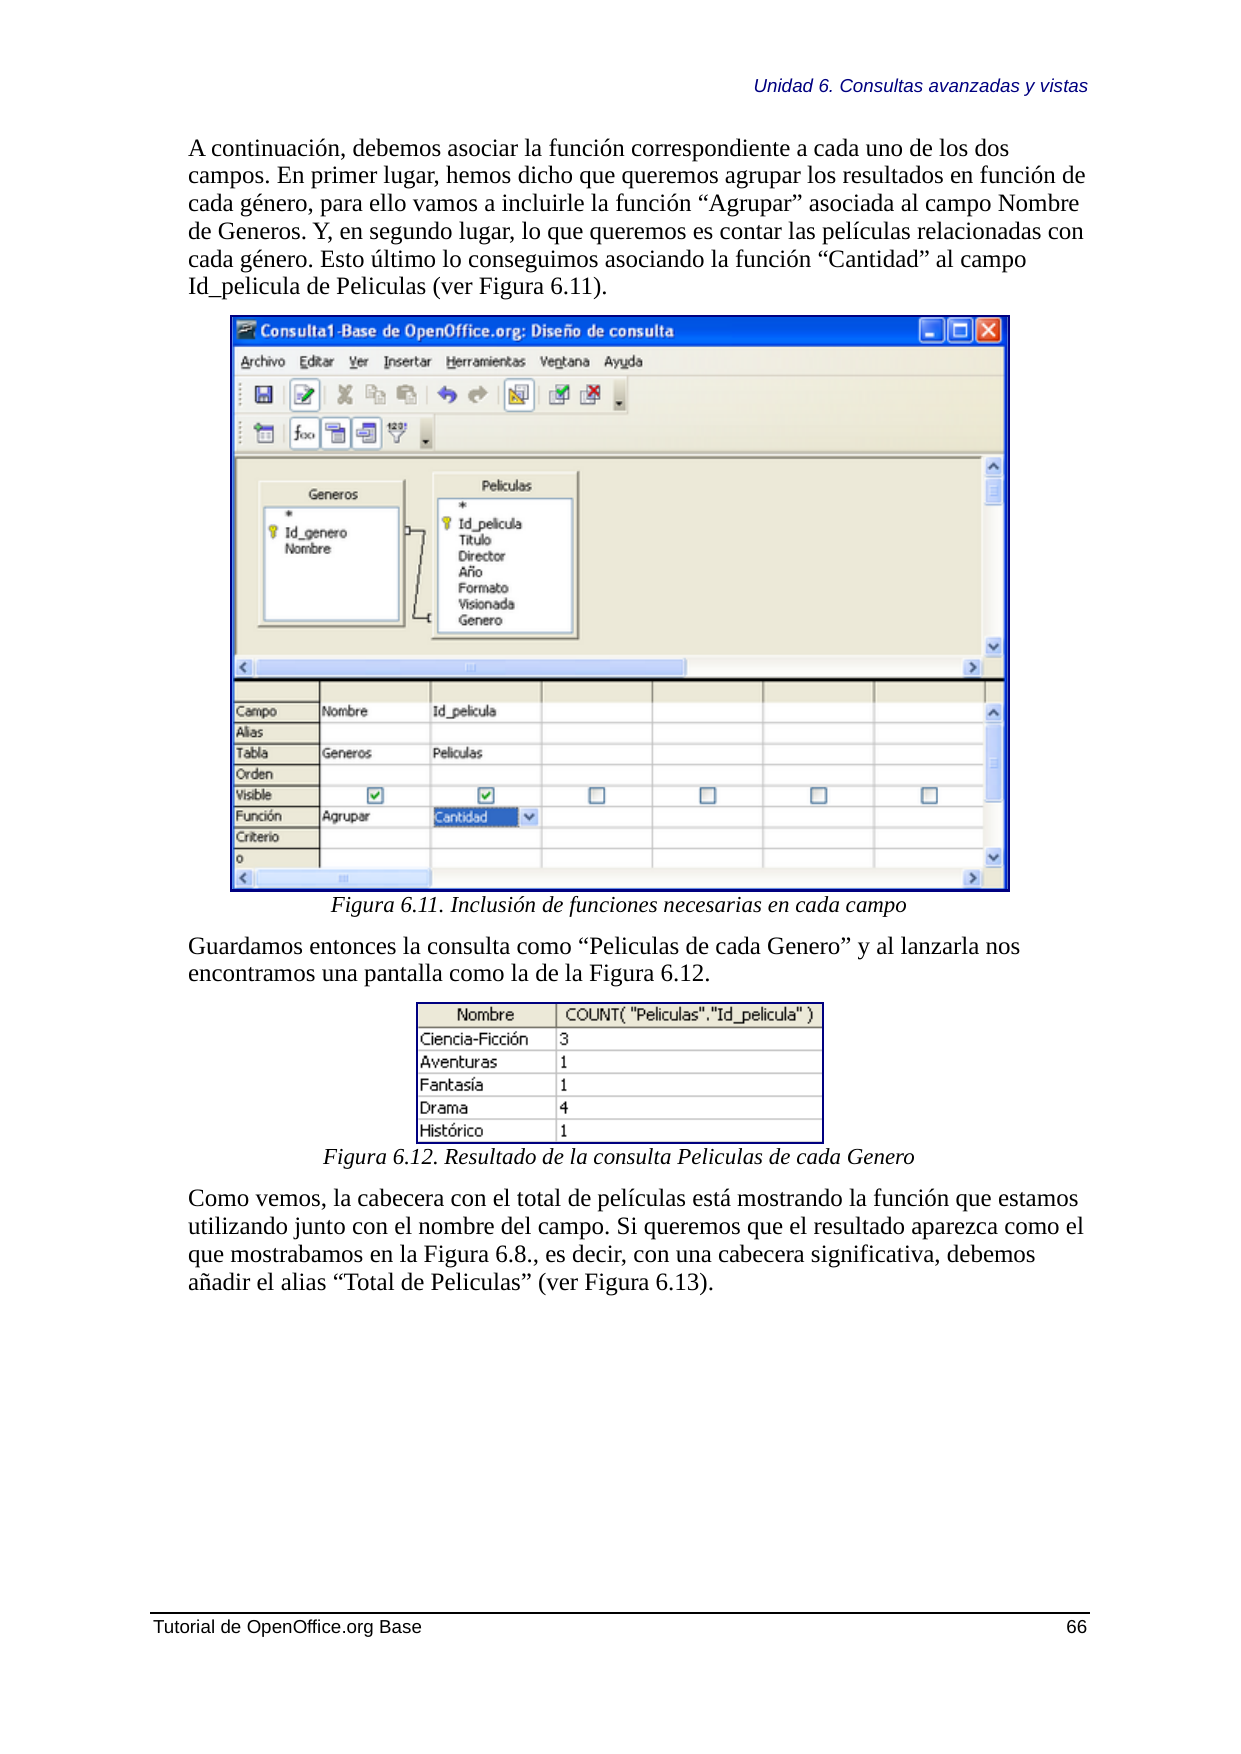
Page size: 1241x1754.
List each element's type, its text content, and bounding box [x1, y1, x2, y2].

text Como vemos, la cabecera con el total de películas está mostrando la función que estamos utilizando junto con el nombre del campo. Si queremos que el resultado aparezca como el que mostrabamos en la Figura 6.8., es decir, con una cabecera significativa, debemos añadir el alias “Total de Peliculas” (ver Figura 6.13). [188, 1184, 1090, 1295]
picture [232, 317, 1008, 889]
picture [418, 1004, 822, 1142]
text Guardamos entonces la consulta como “Peliculas de cada Genero” y al lanzarla nos encontramos una pantalla como la de la Figura 6.12. [188, 932, 1090, 987]
text A continuación, debemos asociar la función correspondiente a cada uno de los dos campos. En primer lugar, hemos dicho que queremos agrupar los resultados en función de cada género, para ello vamos a incluirle la función “Agrupar” asociada al campo Nombre de Generos. Y, en segundo lugar, lo que queremos es contar las películas relacionadas con cada género. Esto último lo conseguimos asociando la función “Cantidad” al campo Id_pelicula de Peliculas (ver Figura 6.11). [188, 134, 1090, 300]
text Figura 6.11. Inclusión de funciones necesarias en cada campo [150, 889, 1090, 917]
text Figura 6.12. Resultado de la consulta Peliculas de cada Genero [150, 1142, 1090, 1170]
